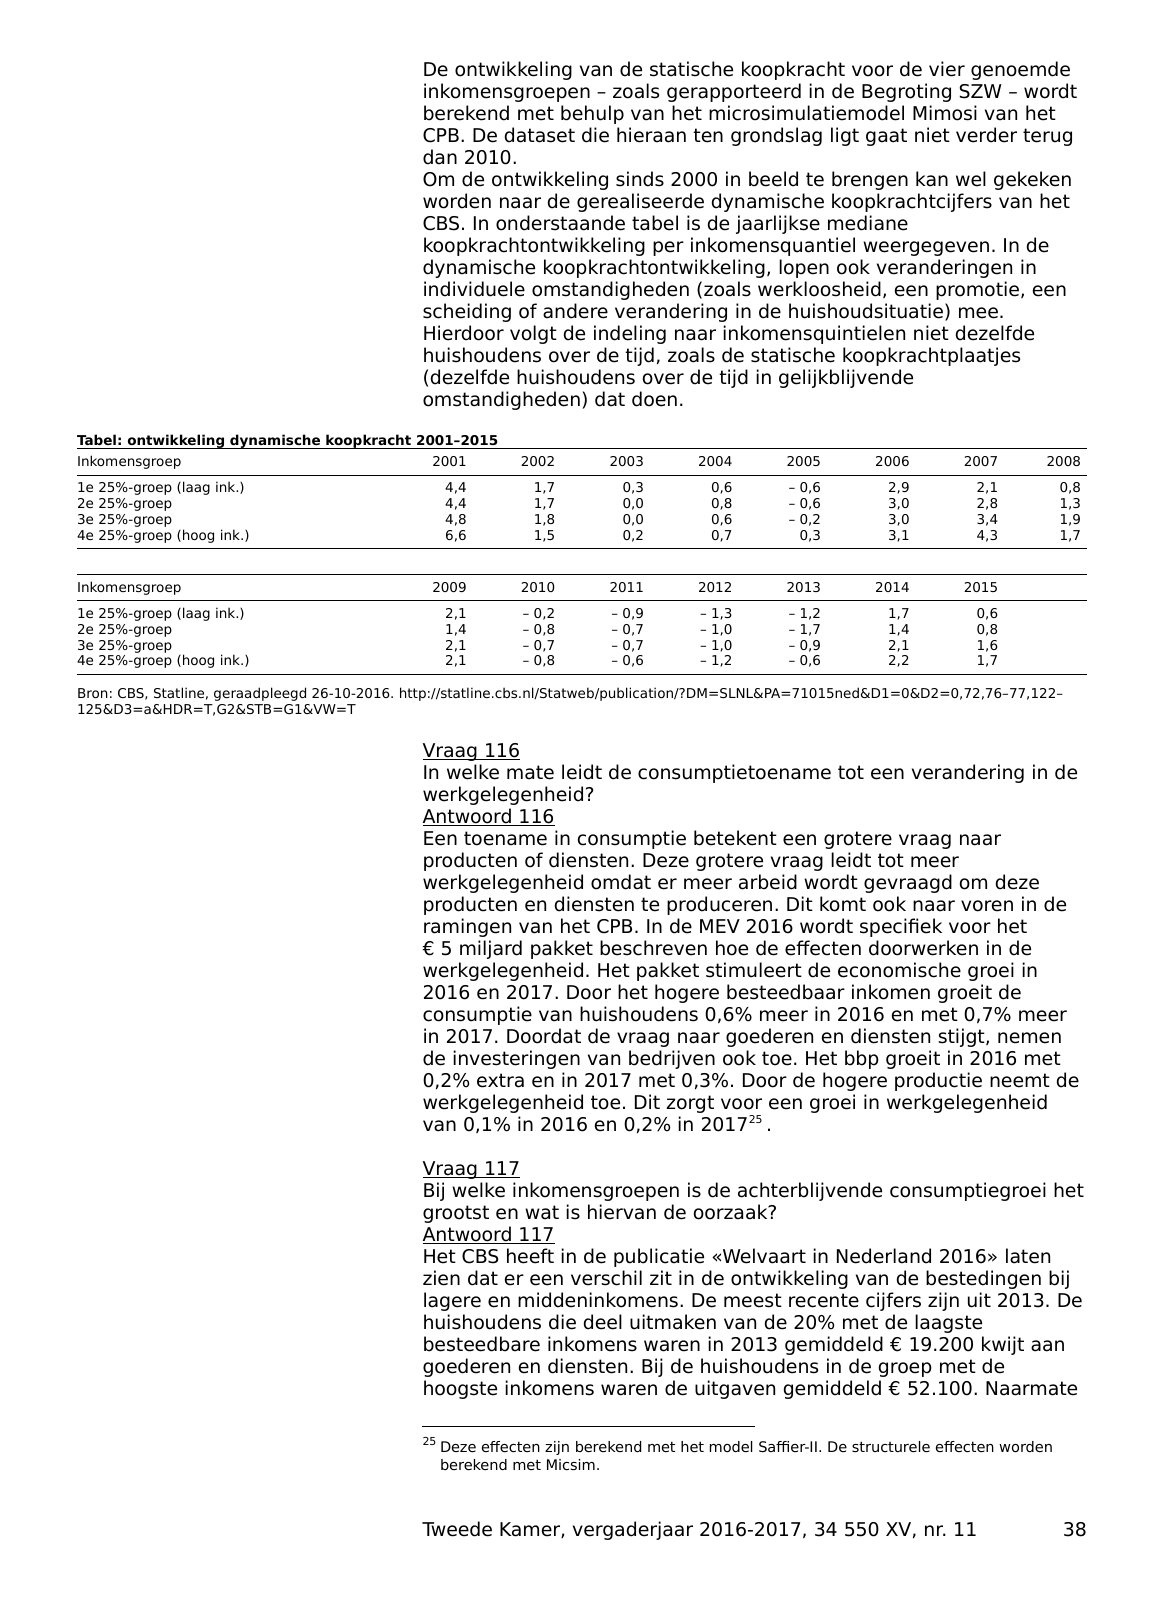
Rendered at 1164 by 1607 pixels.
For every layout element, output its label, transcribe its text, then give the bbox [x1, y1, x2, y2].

table_cell 2,1 [384, 653, 472, 673]
table_cell 6,6 [384, 528, 472, 548]
table_cell 2002 [473, 449, 561, 474]
table_cell 0,6 [915, 601, 1004, 622]
table_cell [473, 549, 561, 574]
table_cell 0,0 [561, 496, 649, 512]
table_cell 1e 25%-groep (laag ink.) [77, 476, 384, 496]
table_cell 2,1 [384, 601, 472, 622]
table_cell 0,2 [561, 528, 649, 548]
table_cell – 0,2 [738, 512, 827, 527]
table_cell 1,6 [915, 637, 1004, 653]
table_cell – 0,6 [738, 653, 827, 673]
text Deze effecten zijn berekend met het model Saffier-II. De structurele effecten worden berekend met Micsim. [422, 1435, 1087, 1474]
table_cell 1,4 [827, 622, 915, 637]
table_cell 2003 [561, 449, 649, 474]
table_cell 0,8 [1004, 476, 1087, 496]
table_cell [650, 549, 738, 574]
table_cell [384, 549, 472, 574]
text Een toename in consumptie betekent een grotere vraag naar producten of diensten. Deze grotere vraag leidt tot meer werkgelegenheid omdat er meer arbeid wordt gevraagd om deze producten en diensten te produceren. Dit komt ook naar voren in de ramingen van het CPB. In de MEV 2016 wordt specifiek voor het € 5 miljard pakket beschreven hoe de effecten doorwerken in de werkgelegenheid. Het pakket stimuleert de economische groei in 2016 en 2017. Door het hogere besteedbaar inkomen groeit de consumptie van huishoudens 0,6% meer in 2016 en met 0,7% meer in 2017. Doordat de vraag naar goederen en diensten stijgt, nemen de investeringen van bedrijven ook toe. Het bbp groeit in 2016 met 0,2% extra en in 2017 met 0,3%. Door de hogere productie neemt de werkgelegenheid toe. Dit zorgt voor een groei in werkgelegenheid van 0,1% in 2016 en 0,2% in 2017. [422, 828, 1087, 1136]
table_cell 4,4 [384, 496, 472, 512]
table_cell 1,7 [473, 496, 561, 512]
table_cell 2,1 [827, 637, 915, 653]
table_cell Bron: CBS, Statline, geraadpleegd 26-10-2016. http://statline.cbs.nl/Statweb/publication/?DM=SLNL&PA=71015ned&D1=0&D2=0,72,76–77,122–125&D3=a&HDR=T,G2&STB=G1&VW=T [77, 675, 1087, 718]
table_cell 1,7 [1004, 528, 1087, 548]
table_cell – 1,2 [738, 601, 827, 622]
table_cell 2,8 [915, 496, 1004, 512]
table_cell – 0,7 [561, 622, 649, 637]
table_cell 2004 [650, 449, 738, 474]
table_cell 4,8 [384, 512, 472, 527]
text Het CBS heeft in de publicatie «Welvaart in Nederland 2016» laten zien dat er een verschil zit in de ontwikkeling van de bestedingen bij lagere en middeninkomens. De meest recente cijfers zijn uit 2013. De huishoudens die deel uitmaken van de 20% met de laagste besteedbare inkomens waren in 2013 gemiddeld € 19.200 kwijt aan goederen en diensten. Bij de huishoudens in de groep met de hoogste inkomens waren de uitgaven gemiddeld € 52.100. Naarmate [422, 1246, 1087, 1399]
table_cell – 0,8 [473, 653, 561, 673]
table_cell 2012 [650, 575, 738, 600]
table_cell 1,5 [473, 528, 561, 548]
table_cell Inkomensgroep [77, 449, 384, 474]
table_cell – 1,2 [650, 653, 738, 673]
table_cell 1,3 [1004, 496, 1087, 512]
table_cell – 0,8 [473, 622, 561, 637]
table_cell – 0,9 [738, 637, 827, 653]
table_cell 0,7 [650, 528, 738, 548]
table_cell 2007 [915, 449, 1004, 474]
table_cell 1,9 [1004, 512, 1087, 527]
table_cell [1004, 575, 1087, 600]
table_cell [77, 549, 384, 574]
table_cell 1,8 [473, 512, 561, 527]
table_cell – 0,7 [561, 637, 649, 653]
table_cell 3,4 [915, 512, 1004, 527]
table_cell – 0,2 [473, 601, 561, 622]
table_cell Inkomensgroep [77, 575, 384, 600]
table_cell [1004, 637, 1087, 653]
table_cell 2001 [384, 449, 472, 474]
table_cell [1004, 601, 1087, 622]
table_cell [1004, 653, 1087, 673]
table_cell 2010 [473, 575, 561, 600]
table_cell [1004, 549, 1087, 574]
table_cell 2006 [827, 449, 915, 474]
table_cell – 1,7 [738, 622, 827, 637]
table_cell 0,6 [650, 476, 738, 496]
text Vraag 116 [422, 740, 1087, 762]
table_cell 4e 25%-groep (hoog ink.) [77, 528, 384, 548]
table_cell 4,4 [384, 476, 472, 496]
table_cell 2,1 [384, 637, 472, 653]
text Antwoord 117 [422, 1224, 1087, 1246]
table_cell 0,3 [561, 476, 649, 496]
table_cell 2,1 [915, 476, 1004, 496]
table_cell 1e 25%-groep (laag ink.) [77, 601, 384, 622]
table_cell 0,3 [738, 528, 827, 548]
table_cell [827, 549, 915, 574]
table_cell – 0,9 [561, 601, 649, 622]
table_cell [738, 549, 827, 574]
table_cell 1,7 [915, 653, 1004, 673]
table_cell 4,3 [915, 528, 1004, 548]
table_cell – 0,7 [473, 637, 561, 653]
table_cell 1,7 [473, 476, 561, 496]
table_cell – 1,0 [650, 622, 738, 637]
table_cell 4e 25%-groep (hoog ink.) [77, 653, 384, 673]
table_cell – 1,3 [650, 601, 738, 622]
table_cell 2e 25%-groep [77, 496, 384, 512]
table_cell 2009 [384, 575, 472, 600]
table_cell 2013 [738, 575, 827, 600]
table_cell 2008 [1004, 449, 1087, 474]
table_cell 2015 [915, 575, 1004, 600]
table_cell 1,7 [827, 601, 915, 622]
table_cell 3,0 [827, 496, 915, 512]
table_cell 2014 [827, 575, 915, 600]
table_cell 2e 25%-groep [77, 622, 384, 637]
table_cell 2,2 [827, 653, 915, 673]
text Vraag 117 [422, 1158, 1087, 1180]
table_cell 0,8 [650, 496, 738, 512]
table_cell 3e 25%-groep [77, 637, 384, 653]
table_cell 2005 [738, 449, 827, 474]
table_cell – 0,6 [738, 476, 827, 496]
table_cell – 1,0 [650, 637, 738, 653]
table_cell [1004, 622, 1087, 637]
table_cell 0,8 [915, 622, 1004, 637]
text Bij welke inkomensgroepen is de achterblijvende consumptiegroei het grootst en wat is hiervan de oorzaak? [422, 1180, 1087, 1224]
table_cell 3,0 [827, 512, 915, 527]
text Antwoord 116 [422, 806, 1087, 828]
table_cell 0,0 [561, 512, 649, 527]
table_cell [915, 549, 1004, 574]
table_cell 0,6 [650, 512, 738, 527]
table_header Tabel: ontwikkeling dynamische koopkracht 2001–2015 [77, 433, 1087, 448]
table_cell 3,1 [827, 528, 915, 548]
text In welke mate leidt de consumptietoename tot een verandering in de werkgelegenheid? [422, 762, 1087, 806]
table_cell [561, 549, 649, 574]
text De ontwikkeling van de statische koopkracht voor de vier genoemde inkomensgroepen – zoals gerapporteerd in de Begroting SZW – wordt berekend met behulp van het microsimulatiemodel Mimosi van het CPB. De dataset die hieraan ten grondslag ligt gaat niet verder terug dan 2010. [422, 59, 1087, 169]
table_cell 2,9 [827, 476, 915, 496]
table_cell 2011 [561, 575, 649, 600]
table_cell 3e 25%-groep [77, 512, 384, 527]
table_cell 1,4 [384, 622, 472, 637]
table_cell – 0,6 [561, 653, 649, 673]
text Om de ontwikkeling sinds 2000 in beeld te brengen kan wel gekeken worden naar de gerealiseerde dynamische koopkrachtcijfers van het CBS. In onderstaande tabel is de jaarlijkse mediane koopkrachtontwikkeling per inkomensquantiel weergegeven. In de dynamische koopkrachtontwikkeling, lopen ook veranderingen in individuele omstandigheden (zoals werkloosheid, een promotie, een scheiding of andere verandering in de huishoudsituatie) mee. Hierdoor volgt de indeling naar inkomensquintielen niet dezelfde huishoudens over de tijd, zoals de statische koopkrachtplaatjes (dezelfde huishoudens over de tijd in gelijkblijvende omstandigheden) dat doen. [422, 169, 1087, 411]
table_cell – 0,6 [738, 496, 827, 512]
